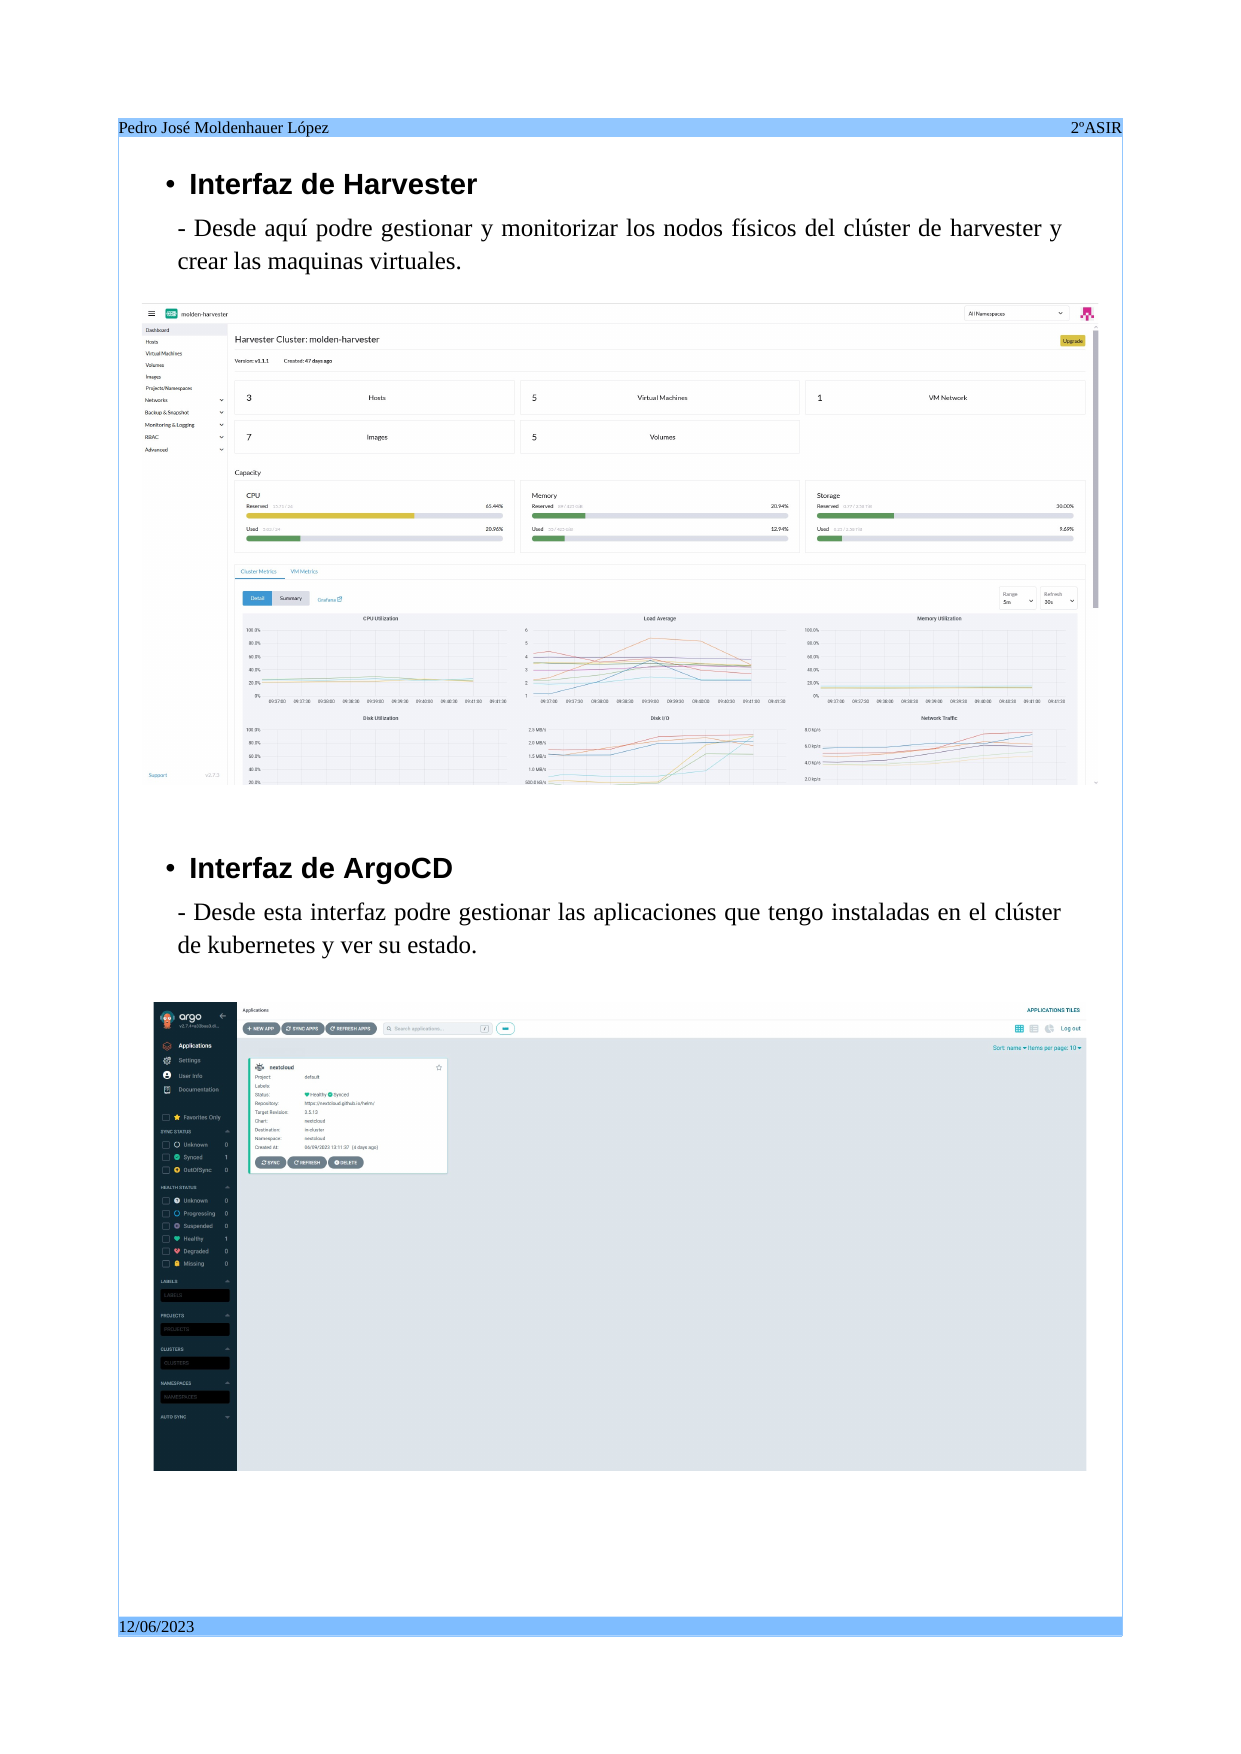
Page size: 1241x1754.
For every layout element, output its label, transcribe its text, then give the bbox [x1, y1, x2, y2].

text - Desde aquí podre gestionar y monitorizar los nodos físicos del clúster de harvester y crear las maquinas virtuales. [177, 213, 1063, 275]
subtitle Interfaz de Harvester [165, 167, 1122, 201]
subtitle Interfaz de ArgoCD [165, 851, 1122, 884]
picture [141, 303, 1099, 785]
text - Desde esta interfaz podre gestionar las aplicaciones que tengo instaladas en el clúster de kubernetes y ver su estado. [177, 897, 1063, 959]
picture [153, 1002, 1087, 1471]
